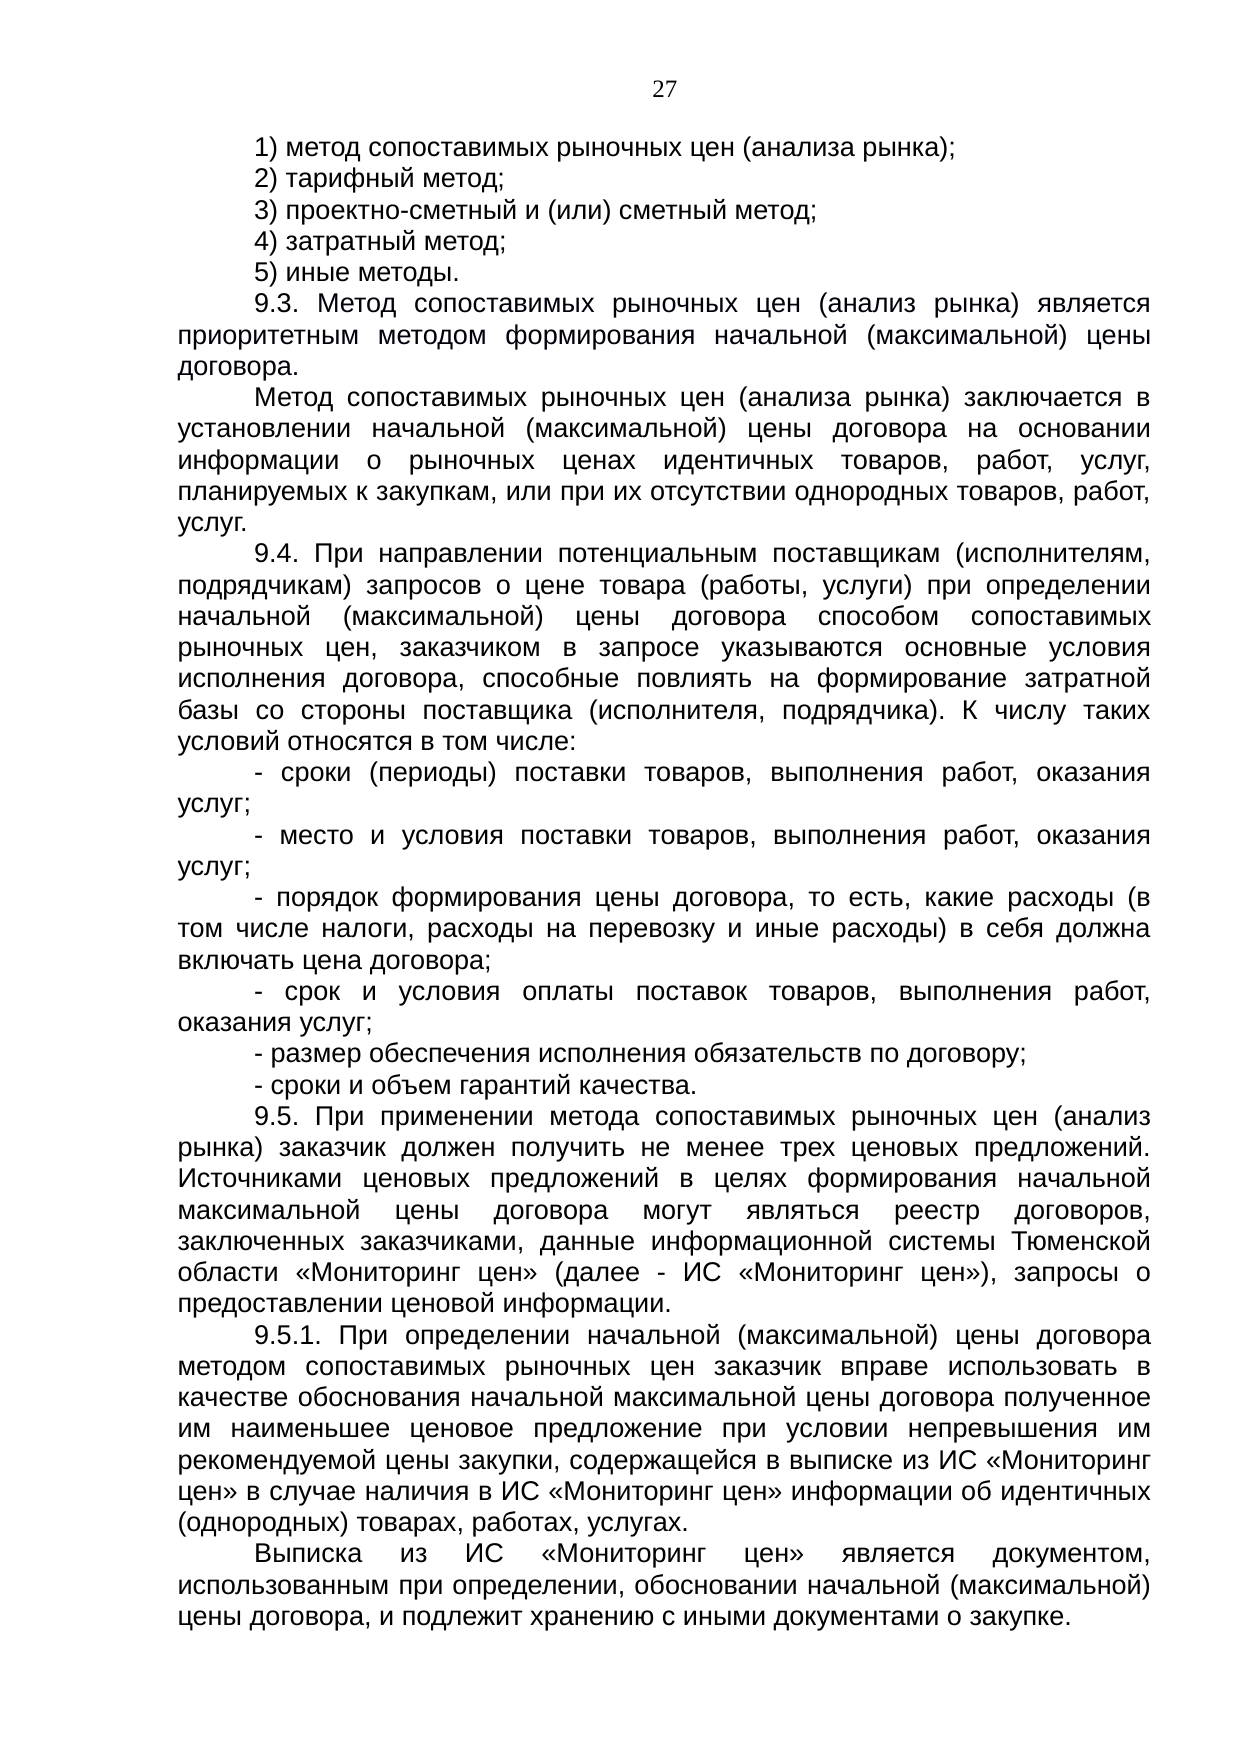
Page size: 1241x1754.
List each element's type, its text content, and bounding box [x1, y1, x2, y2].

text - порядок формирования цены договора, то есть, какие расходы (в том числе налоги, расходы на перевозку и иные расходы) в себя должна включать цена договора; [177, 881, 1152, 975]
text 9.5. При применении метода сопоставимых рыночных цен (анализ рынка) заказчик должен получить не менее трех ценовых предложений. Источниками ценовых предложений в целях формирования начальной максимальной цены договора могут являться реестр договоров, заключенных заказчиками, данные информационной системы Тюменской области «Мониторинг цен» (далее - ИС «Мониторинг цен»), запросы о предоставлении ценовой информации. [177, 1100, 1152, 1319]
text 9.5.1. При определении начальной (максимальной) цены договора методом сопоставимых рыночных цен заказчик вправе использовать в качестве обоснования начальной максимальной цены договора полученное им наименьшее ценовое предложение при условии непревышения им рекомендуемой цены закупки, содержащейся в выписке из ИС «Мониторинг цен» в случае наличия в ИС «Мониторинг цен» информации об идентичных (однородных) товарах, работах, услугах. [177, 1319, 1152, 1537]
text 9.4. При направлении потенциальным поставщикам (исполнителям, подрядчикам) запросов о цене товара (работы, услуги) при определении начальной (максимальной) цены договора способом сопоставимых рыночных цен, заказчиком в запросе указываются основные условия исполнения договора, способные повлиять на формирование затратной базы со стороны поставщика (исполнителя, подрядчика). К числу таких условий относятся в том числе: [177, 537, 1152, 756]
text 9.3. Метод сопоставимых рыночных цен (анализ рынка) является приоритетным методом формирования начальной (максимальной) цены договора. [177, 287, 1152, 381]
text - место и условия поставки товаров, выполнения работ, оказания услуг; [177, 819, 1152, 881]
text 5) иные методы. [177, 256, 1152, 287]
text - срок и условия оплаты поставок товаров, выполнения работ, оказания услуг; [177, 975, 1152, 1037]
text 1) метод сопоставимых рыночных цен (анализа рынка); [177, 131, 1152, 162]
text - сроки (периоды) поставки товаров, выполнения работ, оказания услуг; [177, 756, 1152, 819]
text - размер обеспечения исполнения обязательств по договору; [177, 1037, 1152, 1069]
text 2) тарифный метод; [177, 162, 1152, 194]
text Выписка из ИС «Мониторинг цен» является документом, использованным при определении, обосновании начальной (максимальной) цены договора, и подлежит хранению с иными документами о закупке. [177, 1537, 1152, 1631]
text Метод сопоставимых рыночных цен (анализа рынка) заключается в установлении начальной (максимальной) цены договора на основании информации о рыночных ценах идентичных товаров, работ, услуг, планируемых к закупкам, или при их отсутствии однородных товаров, работ, услуг. [177, 381, 1152, 537]
text - сроки и объем гарантий качества. [177, 1069, 1152, 1100]
text 3) проектно-сметный и (или) сметный метод; [177, 194, 1152, 225]
text 4) затратный метод; [177, 225, 1152, 256]
